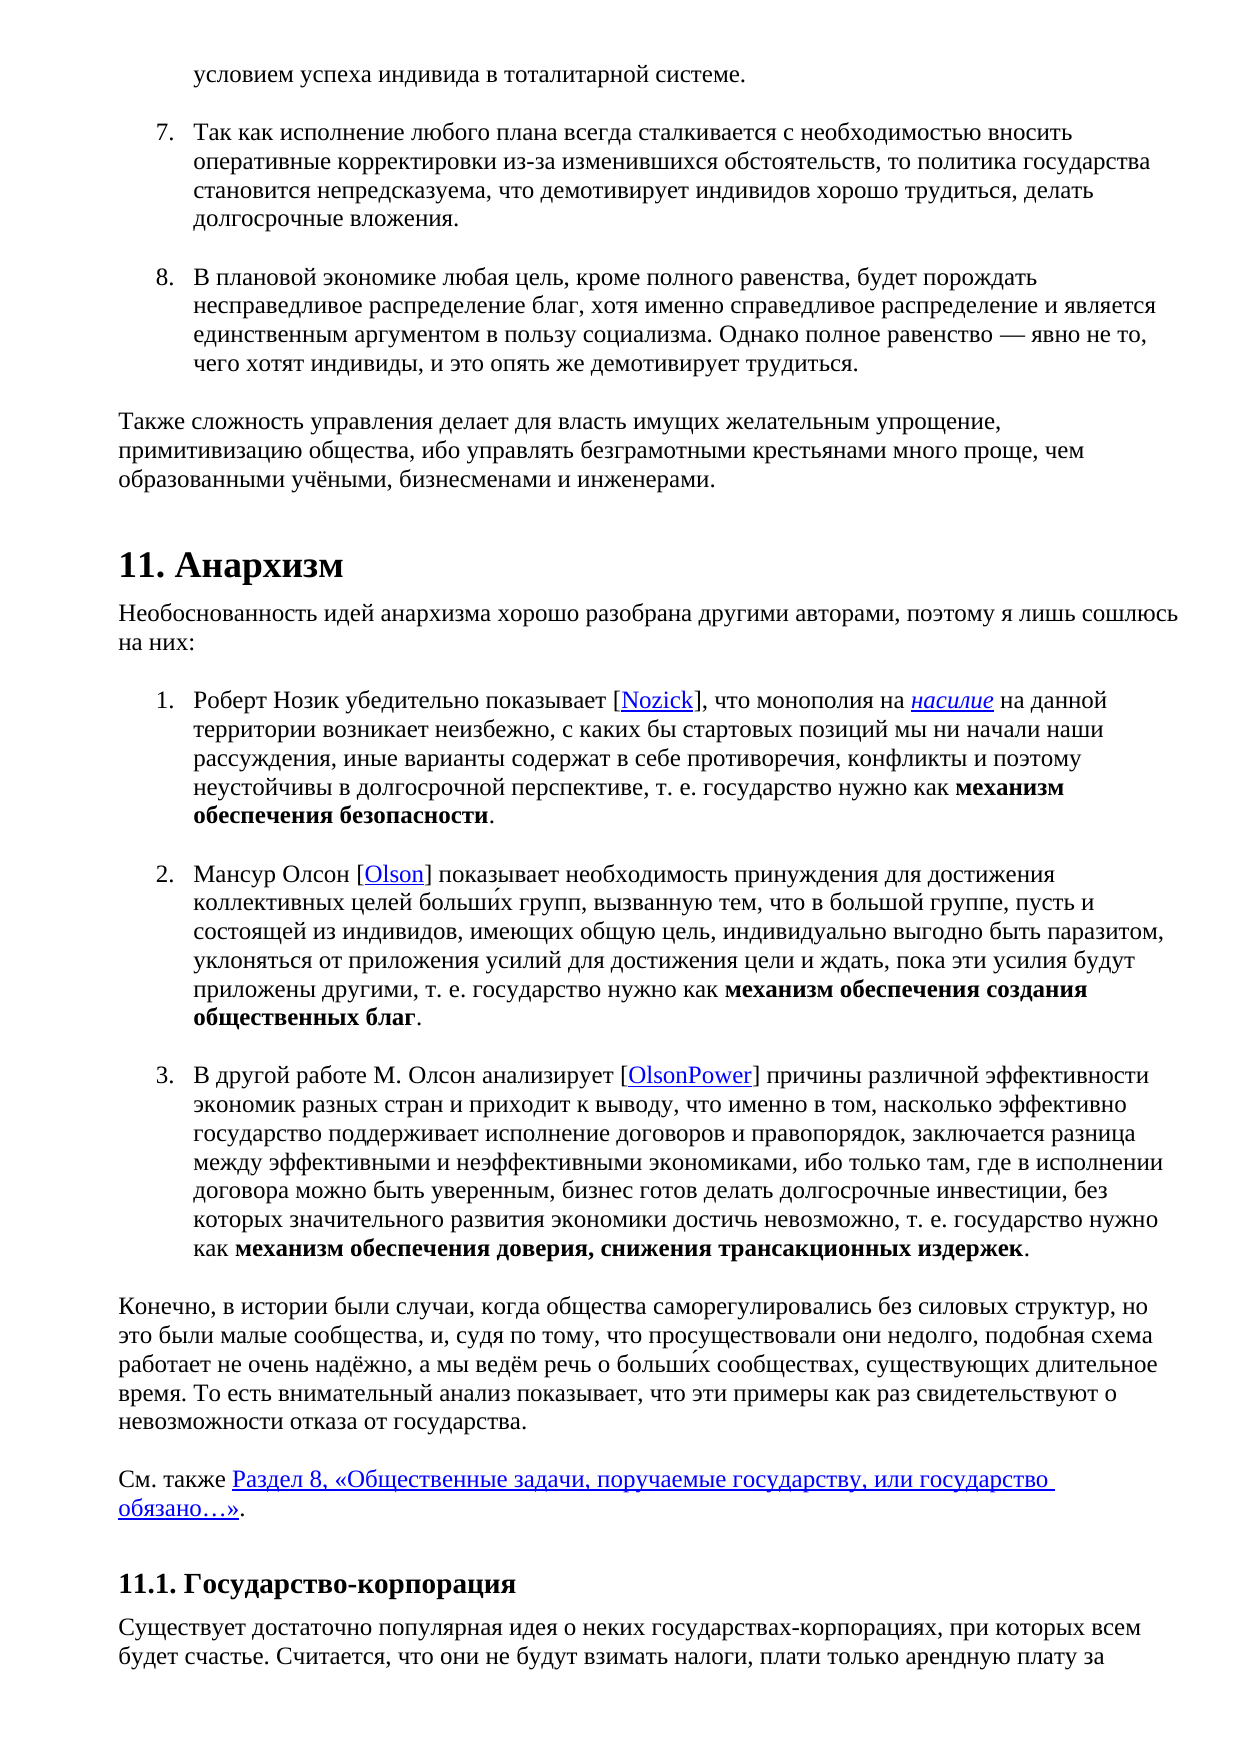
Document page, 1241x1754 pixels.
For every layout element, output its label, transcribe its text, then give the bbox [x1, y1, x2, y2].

text См. также Раздел 8, «Общественные задачи, поручаемые государству, или государство обязано…». [118, 1464, 1181, 1522]
text Существует достаточно популярная идея о неких государствах-корпорациях, при которых всем будет счастье. Считается, что они не будут взимать налоги, плати только арендную плату за [118, 1612, 1181, 1670]
list Роберт Нозик убедительно показывает [Nozick], что монополия на насилие на данной территории возникает неизбежно, с каких бы стартовых позиций мы ни начали наши рассуждения, иные варианты содержат в себе противоречия, конфликты и поэтому неустойчивы в долгосрочной перспективе, т. е. государство нужно как механизм обеспечения безопасности. [156, 685, 1181, 829]
subtitle 11. Анархизм [118, 543, 1181, 586]
text Необоснованность идей анархизма хорошо разобрана другими авторами, поэтому я лишь сошлюсь на них: [118, 598, 1181, 656]
list В другой работе М. Олсон анализирует [OlsonPower] причины различной эффективности экономик разных стран и приходит к выводу, что именно в том, насколько эффективно государство поддерживает исполнение договоров и правопорядок, заключается разница между эффективными и неэффективными экономиками, ибо только там, где в исполнении договора можно быть уверенным, бизнес готов делать долгосрочные инвестиции, без которых значительного развития экономики достичь невозможно, т. е. государство нужно как механизм обеспечения доверия, снижения трансакционных издержек. [156, 1061, 1181, 1262]
text Также сложность управления делает для власть имущих желательным упрощение, примитивизацию общества, ибо управлять безграмотными крестьянами много проще, чем образованными учёными, бизнесменами и инженерами. [118, 406, 1181, 492]
text Конечно, в истории были случаи, когда общества саморегулировались без силовых структур, но это были малые сообщества, и, судя по тому, что просуществовали они недолго, подобная схема работает не очень надёжно, а мы ведём речь о больши́х сообществах, существующих длительное время. То есть внимательный анализ показывает, что эти примеры как раз свидетельствуют о невозможности отказа от государства. [118, 1291, 1181, 1435]
subtitle 11.1. Государство-корпорация [118, 1566, 1181, 1600]
list Мансур Олсон [Olson] показывает необходимость принуждения для достижения коллективных целей больши́х групп, вызванную тем, что в большой группе, пусть и состоящей из индивидов, имеющих общую цель, индивидуально выгодно быть паразитом, уклоняться от приложения усилий для достижения цели и ждать, пока эти усилия будут приложены другими, т. е. государство нужно как механизм обеспечения создания общественных благ. [156, 859, 1181, 1031]
list Так как исполнение любого плана всегда сталкивается с необходимостью вносить оперативные корректировки из-за изменившихся обстоятельств, то политика государства становится непредсказуема, что демотивирует индивидов хорошо трудиться, делать долгосрочные вложения. [156, 117, 1181, 232]
list В плановой экономике любая цель, кроме полного равенства, будет порождать несправедливое распределение благ, хотя именно справедливое распределение и является единственным аргументом в пользу социализма. Однако полное равенство — явно не то, чего хотят индивиды, и это опять же демотивирует трудиться. [156, 262, 1181, 377]
list условием успеха индивида в тоталитарной системе. [156, 59, 1181, 88]
